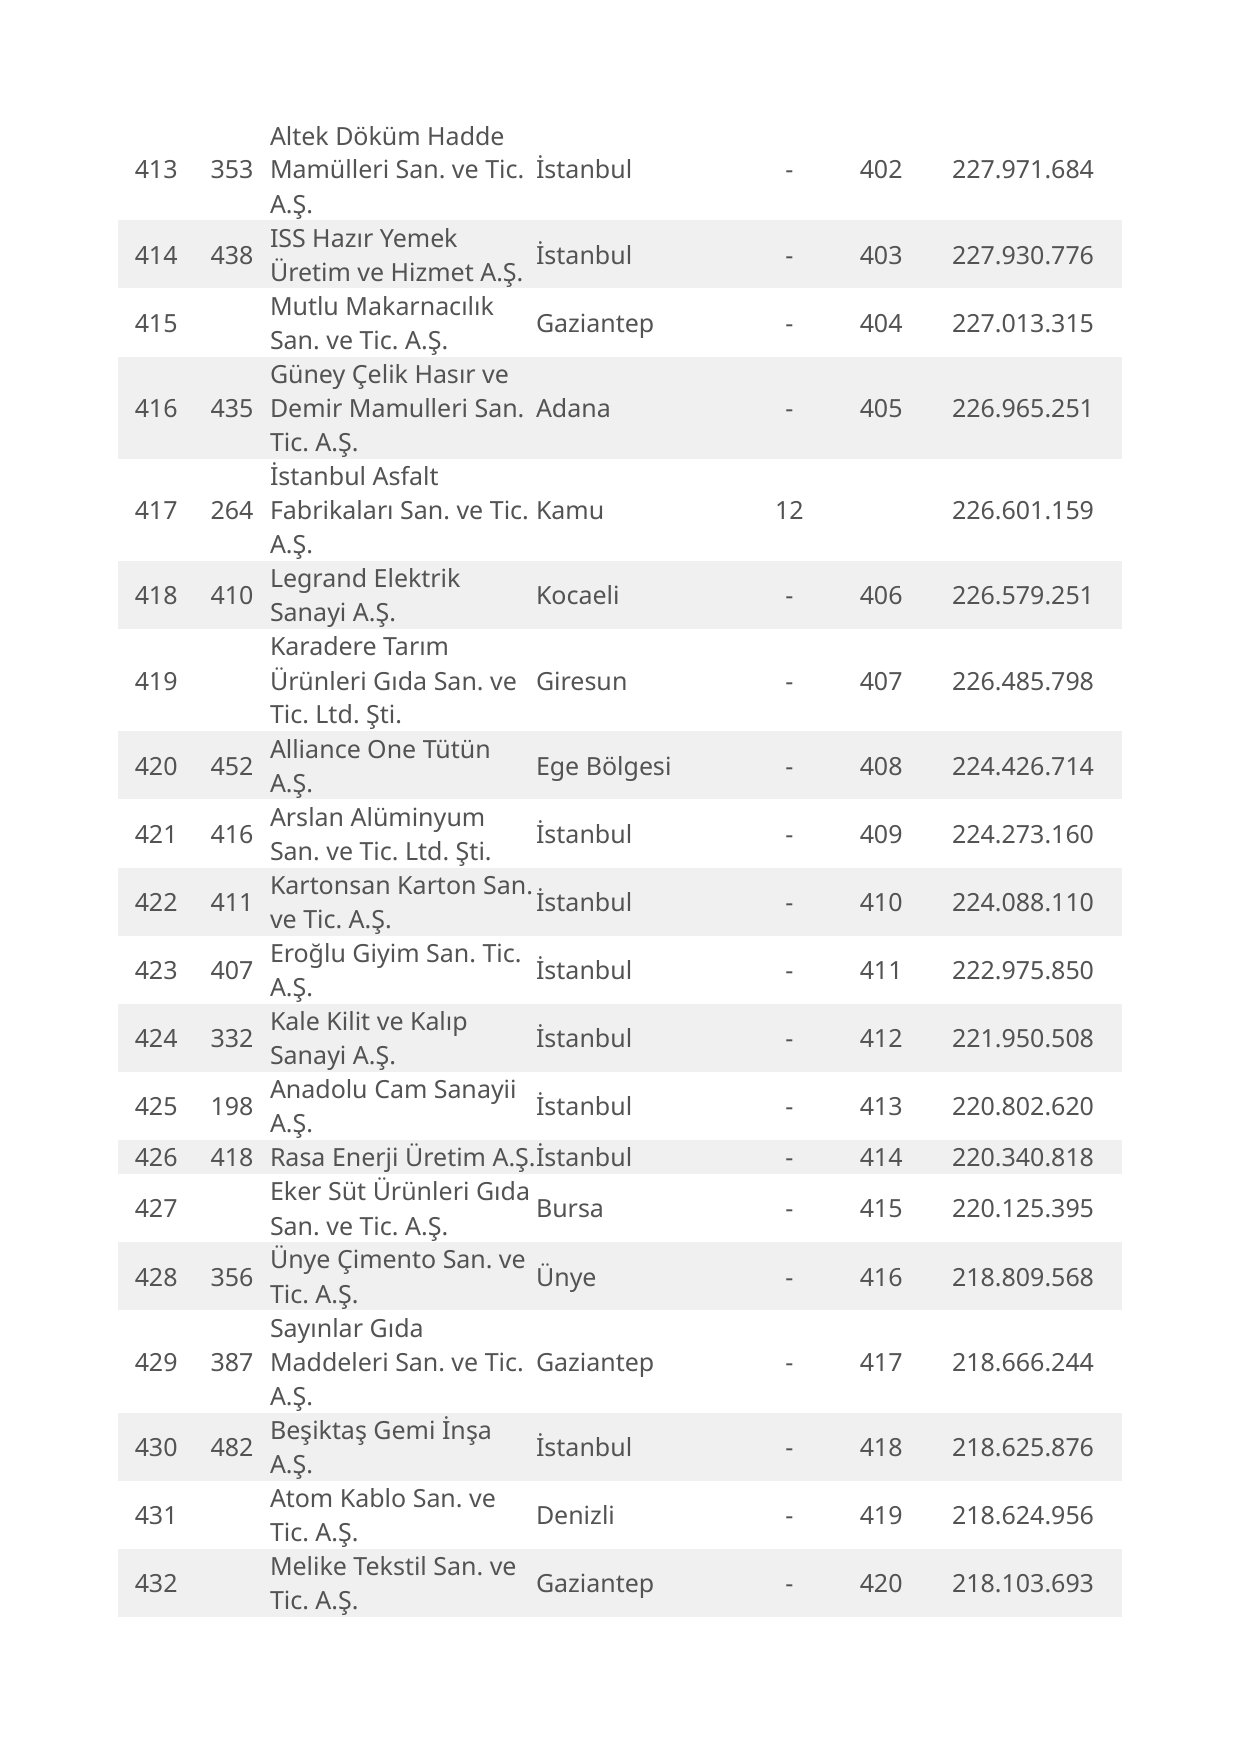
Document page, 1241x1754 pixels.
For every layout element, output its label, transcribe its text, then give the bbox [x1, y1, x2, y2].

table_cell 218.625.876 [924, 1413, 1122, 1481]
table_cell - [740, 1481, 838, 1549]
table_cell Ünye [536, 1242, 740, 1310]
table_cell Mutlu Makarnacılık San. ve Tic. A.Ş. [270, 289, 536, 357]
table_cell 408 [838, 731, 924, 799]
table_cell [194, 1174, 270, 1242]
table_cell İstanbul [536, 1004, 740, 1072]
table_cell Kale Kilit ve Kalıp Sanayi A.Ş. [270, 1004, 536, 1072]
table_cell - [740, 1140, 838, 1174]
table_cell 405 [838, 357, 924, 459]
table_cell 226.965.251 [924, 357, 1122, 459]
table_cell 419 [118, 629, 194, 731]
table_cell - [740, 936, 838, 1004]
table_cell 438 [194, 220, 270, 288]
table_cell 227.971.684 [924, 118, 1122, 220]
table_cell 409 [838, 799, 924, 867]
table_cell İstanbul [536, 1072, 740, 1140]
table_cell 220.340.818 [924, 1140, 1122, 1174]
table_cell 356 [194, 1242, 270, 1310]
table_cell 404 [838, 289, 924, 357]
table_cell 407 [194, 936, 270, 1004]
table_cell Melike Tekstil San. ve Tic. A.Ş. [270, 1549, 536, 1617]
table_cell Sayınlar Gıda Maddeleri San. ve Tic. A.Ş. [270, 1310, 536, 1412]
table_cell - [740, 1242, 838, 1310]
table_cell Legrand Elektrik Sanayi A.Ş. [270, 561, 536, 629]
table_cell - [740, 799, 838, 867]
table_cell [194, 289, 270, 357]
table_cell - [740, 1413, 838, 1481]
table_cell 416 [838, 1242, 924, 1310]
table_cell Beşiktaş Gemi İnşa A.Ş. [270, 1413, 536, 1481]
table_cell 226.485.798 [924, 629, 1122, 731]
table_cell - [740, 731, 838, 799]
table_cell 423 [118, 936, 194, 1004]
table_cell 353 [194, 118, 270, 220]
table_cell - [740, 289, 838, 357]
table_cell Adana [536, 357, 740, 459]
table_cell 406 [838, 561, 924, 629]
table_cell Ege Bölgesi [536, 731, 740, 799]
table_cell 411 [194, 868, 270, 936]
table_cell 416 [194, 799, 270, 867]
table_cell Güney Çelik Hasır ve Demir Mamulleri San. Tic. A.Ş. [270, 357, 536, 459]
table_cell İstanbul [536, 1140, 740, 1174]
table_cell [194, 629, 270, 731]
table_cell 264 [194, 459, 270, 561]
table_cell - [740, 868, 838, 936]
table_cell İstanbul [536, 936, 740, 1004]
table_cell 413 [838, 1072, 924, 1140]
table_cell 420 [838, 1549, 924, 1617]
table_cell - [740, 629, 838, 731]
table_cell 220.125.395 [924, 1174, 1122, 1242]
table_cell 418 [838, 1413, 924, 1481]
table_cell İstanbul [536, 799, 740, 867]
table_cell 431 [118, 1481, 194, 1549]
table_cell ISS Hazır Yemek Üretim ve Hizmet A.Ş. [270, 220, 536, 288]
table_cell [194, 1549, 270, 1617]
table_cell 416 [118, 357, 194, 459]
table_cell 224.088.110 [924, 868, 1122, 936]
table_cell Kartonsan Karton San. ve Tic. A.Ş. [270, 868, 536, 936]
table_cell Alliance One Tütün A.Ş. [270, 731, 536, 799]
table_cell 218.666.244 [924, 1310, 1122, 1412]
table_cell Eroğlu Giyim San. Tic. A.Ş. [270, 936, 536, 1004]
table_cell 435 [194, 357, 270, 459]
table_cell 414 [838, 1140, 924, 1174]
table_cell Arslan Alüminyum San. ve Tic. Ltd. Şti. [270, 799, 536, 867]
table_cell Gaziantep [536, 1549, 740, 1617]
table_cell Giresun [536, 629, 740, 731]
table_cell 432 [118, 1549, 194, 1617]
table_cell [194, 1481, 270, 1549]
table_cell - [740, 1310, 838, 1412]
table_cell 221.950.508 [924, 1004, 1122, 1072]
table_cell 332 [194, 1004, 270, 1072]
table_cell 402 [838, 118, 924, 220]
table_cell 414 [118, 220, 194, 288]
table_cell 227.013.315 [924, 289, 1122, 357]
table_cell 218.103.693 [924, 1549, 1122, 1617]
table_cell Anadolu Cam Sanayii A.Ş. [270, 1072, 536, 1140]
table_cell 425 [118, 1072, 194, 1140]
table_cell Ünye Çimento San. ve Tic. A.Ş. [270, 1242, 536, 1310]
table_cell 387 [194, 1310, 270, 1412]
table_cell Atom Kablo San. ve Tic. A.Ş. [270, 1481, 536, 1549]
table_cell İstanbul [536, 1413, 740, 1481]
table_cell - [740, 1174, 838, 1242]
table_cell 226.601.159 [924, 459, 1122, 561]
table_cell Denizli [536, 1481, 740, 1549]
table_cell Eker Süt Ürünleri Gıda San. ve Tic. A.Ş. [270, 1174, 536, 1242]
table_cell 410 [194, 561, 270, 629]
table_cell 417 [838, 1310, 924, 1412]
table_cell 426 [118, 1140, 194, 1174]
table_cell 198 [194, 1072, 270, 1140]
table_cell - [740, 1072, 838, 1140]
table_cell İstanbul [536, 868, 740, 936]
table_cell İstanbul Asfalt Fabrikaları San. ve Tic. A.Ş. [270, 459, 536, 561]
table_cell İstanbul [536, 118, 740, 220]
table_cell 224.426.714 [924, 731, 1122, 799]
table_cell İstanbul [536, 220, 740, 288]
table_cell 415 [118, 289, 194, 357]
table_cell 410 [838, 868, 924, 936]
table_cell 419 [838, 1481, 924, 1549]
table_cell 412 [838, 1004, 924, 1072]
table_cell Gaziantep [536, 289, 740, 357]
table_cell 430 [118, 1413, 194, 1481]
table_cell 407 [838, 629, 924, 731]
table_cell 420 [118, 731, 194, 799]
table_cell - [740, 1549, 838, 1617]
table_cell Bursa [536, 1174, 740, 1242]
table_cell - [740, 1004, 838, 1072]
table_cell 427 [118, 1174, 194, 1242]
table_cell - [740, 220, 838, 288]
table_cell 218.809.568 [924, 1242, 1122, 1310]
table_cell Kamu [536, 459, 740, 561]
table_cell 421 [118, 799, 194, 867]
table_cell 418 [194, 1140, 270, 1174]
table_cell Kocaeli [536, 561, 740, 629]
table_cell Altek Döküm Hadde Mamülleri San. ve Tic. A.Ş. [270, 118, 536, 220]
table_cell 424 [118, 1004, 194, 1072]
table_cell 218.624.956 [924, 1481, 1122, 1549]
table_cell 417 [118, 459, 194, 561]
table_cell 224.273.160 [924, 799, 1122, 867]
table_cell - [740, 357, 838, 459]
table_cell [838, 459, 924, 561]
table_cell 482 [194, 1413, 270, 1481]
table_cell Rasa Enerji Üretim A.Ş. [270, 1140, 536, 1174]
table_cell 411 [838, 936, 924, 1004]
table_cell - [740, 118, 838, 220]
table_cell 418 [118, 561, 194, 629]
table_cell 429 [118, 1310, 194, 1412]
table_cell Gaziantep [536, 1310, 740, 1412]
table_cell 12 [740, 459, 838, 561]
table_cell - [740, 561, 838, 629]
table_cell 403 [838, 220, 924, 288]
table_cell 422 [118, 868, 194, 936]
table_cell 413 [118, 118, 194, 220]
table_cell 222.975.850 [924, 936, 1122, 1004]
table_cell 226.579.251 [924, 561, 1122, 629]
table_cell Karadere Tarım Ürünleri Gıda San. ve Tic. Ltd. Şti. [270, 629, 536, 731]
table_cell 415 [838, 1174, 924, 1242]
table_cell 428 [118, 1242, 194, 1310]
table_cell 220.802.620 [924, 1072, 1122, 1140]
table_cell 452 [194, 731, 270, 799]
table_cell 227.930.776 [924, 220, 1122, 288]
